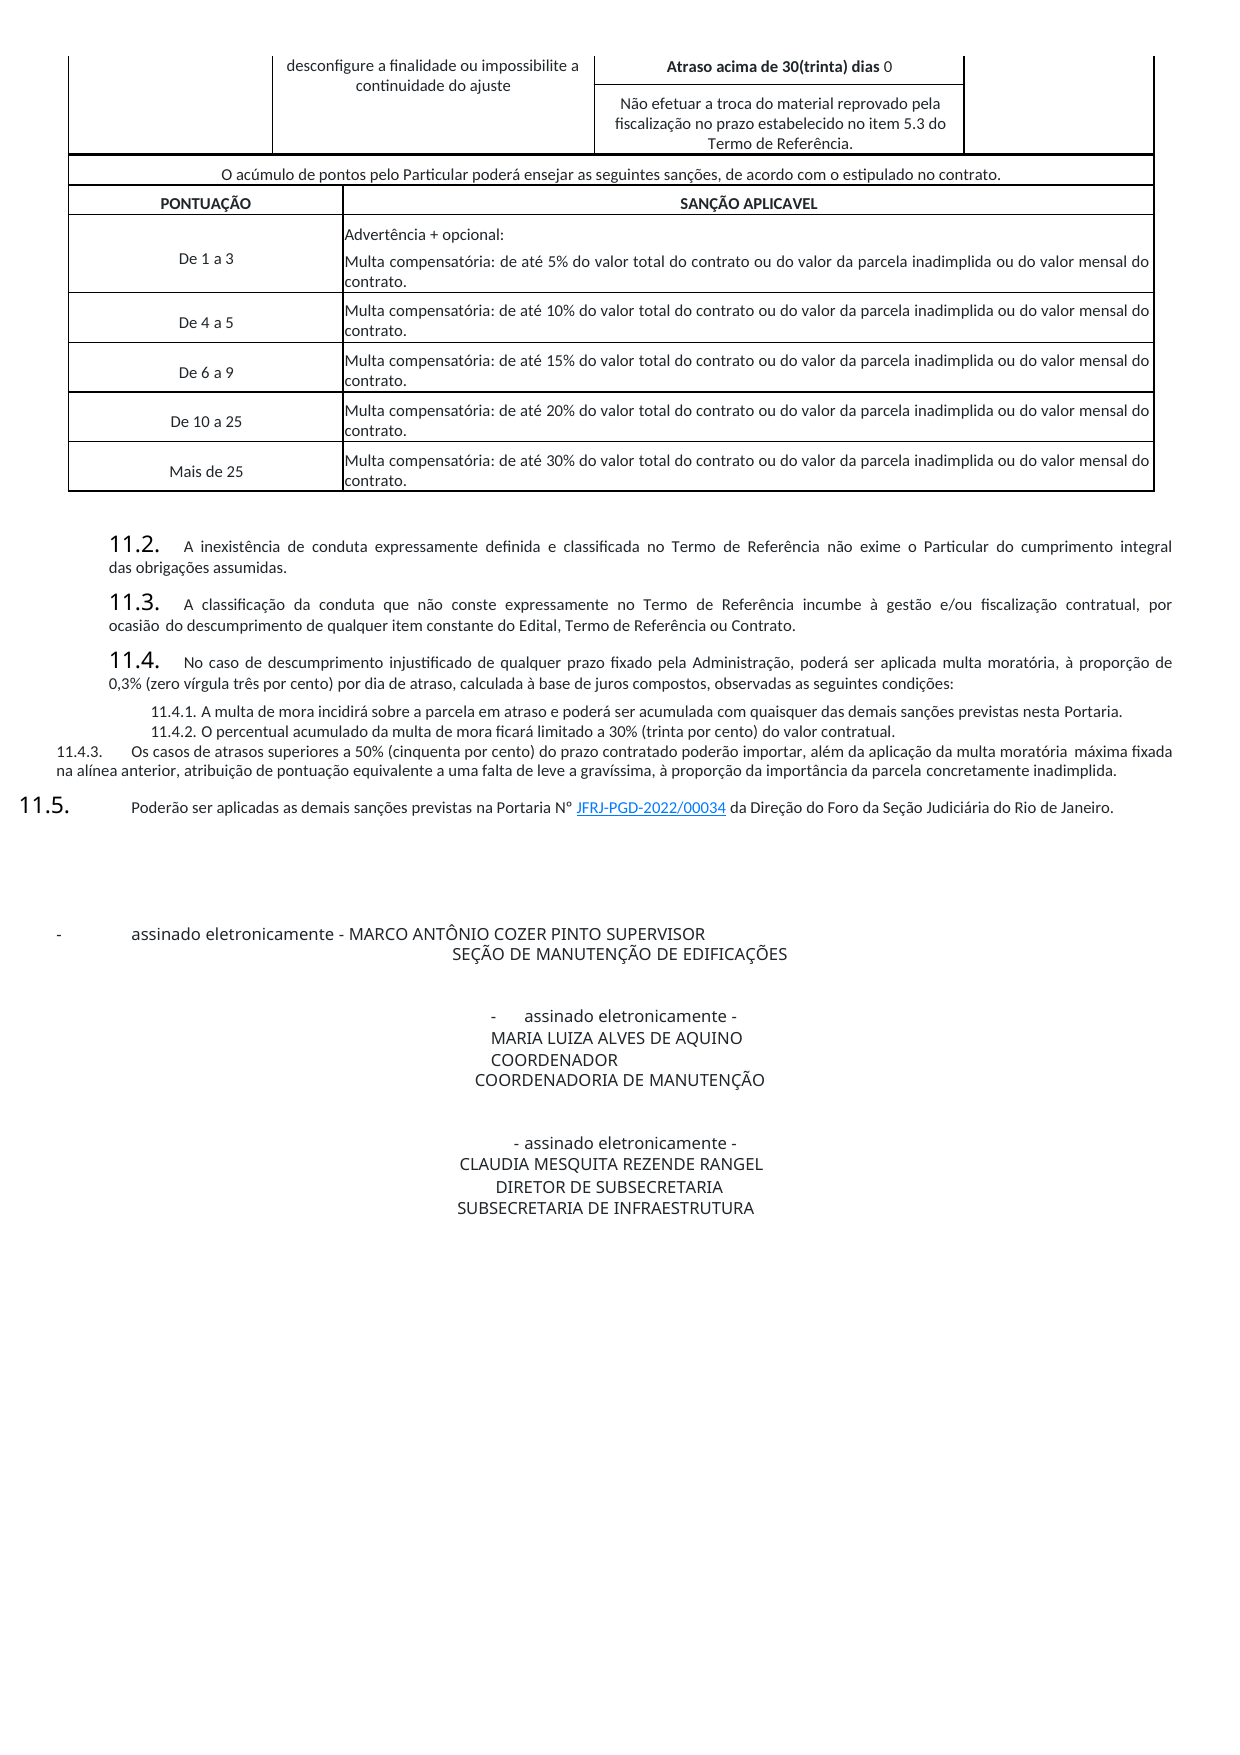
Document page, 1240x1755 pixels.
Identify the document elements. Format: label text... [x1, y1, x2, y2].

list Os casos de atrasos superiores a 50% (cinquenta por cento) do prazo contratado poderão importar, além da aplicação da multa moratória máxima fixada na alínea anterior, atribuição de pontuação equivalente a uma falta de leve a gravíssima, à proporção da importância da parcela concretamente inadimplida. [56, 742, 1173, 781]
list A classificação da conduta que não conste expressamente no Termo de Referência incumbe à gestão e/ou fiscalização contratual, por ocasião do descumprimento de qualquer item constante do Edital, Termo de Referência ou Contrato. [108, 586, 1173, 636]
list assinado eletronicamente - MARCO ANTÔNIO COZER PINTO SUPERVISOR [56, 923, 751, 945]
table_cell SANÇÃO APLICAVEL [344, 186, 1153, 214]
table_header desconfigure a finalidade ou impossibilite a continuidade do ajuste [273, 56, 594, 153]
table_header [965, 56, 1153, 153]
text COORDENADORIA DE MANUTENÇÃO [170, 1071, 1069, 1090]
table_cell De 6 a 9 [69, 343, 342, 391]
list A inexistência de conduta expressamente definida e classificada no Termo de Referência não exime o Particular do cumprimento integral das obrigações assumidas. [108, 528, 1173, 578]
table_cell Multa compensatória: de até 10% do valor total do contrato ou do valor da parcela inadimplida ou do valor mensal do contrato. [344, 293, 1153, 341]
table_header [69, 56, 272, 153]
table_cell Multa compensatória: de até 30% do valor total do contrato ou do valor da parcela inadimplida ou do valor mensal do contrato. [344, 442, 1153, 490]
list assinado eletronicamente - MARIA LUIZA ALVES DE AQUINO COORDENADOR [491, 1006, 749, 1071]
list O percentual acumulado da multa de mora ficará limitado a 30% (trinta por cento) do valor contratual. [150, 722, 1239, 742]
list No caso de descumprimento injustificado de qualquer prazo fixado pela Administração, poderá ser aplicada multa moratória, à proporção de 0,3% (zero vírgula três por cento) por dia de atraso, calculada à base de juros compostos, observadas as seguintes condições: [108, 644, 1173, 694]
table_header Atraso acima de 30(trinta) dias 0 [595, 56, 963, 83]
list assinado eletronicamente - CLAUDIA MESQUITA REZENDE RANGEL [459, 1132, 780, 1175]
list Poderão ser aplicadas as demais sanções previstas na Portaria Nº JFRJ-PGD-2022/00034 da Direção do Foro da Seção Judiciária do Rio de Janeiro. [18, 789, 1239, 820]
table_cell Advertência + opcional: Multa compensatória: de até 5% do valor total do contrato ou do valor da parcela inadimplida ou do valor mensal do contrato. [344, 215, 1153, 292]
table_cell Não efetuar a troca do material reprovado pela fiscalização no prazo estabelecido no item 5.3 do Termo de Referência. [595, 85, 963, 153]
table_cell PONTUAÇÃO [69, 186, 342, 214]
text DIRETOR DE SUBSECRETARIA SUBSECRETARIA DE INFRAESTRUTURA [457, 1176, 803, 1219]
table_cell Mais de 25 [69, 442, 342, 490]
table_cell Multa compensatória: de até 15% do valor total do contrato ou do valor da parcela inadimplida ou do valor mensal do contrato. [344, 343, 1153, 391]
table_cell Multa compensatória: de até 20% do valor total do contrato ou do valor da parcela inadimplida ou do valor mensal do contrato. [344, 393, 1153, 441]
list A multa de mora incidirá sobre a parcela em atraso e poderá ser acumulada com quaisquer das demais sanções previstas nesta Portaria. [150, 702, 1239, 722]
table_cell De 4 a 5 [69, 293, 342, 341]
text SEÇÃO DE MANUTENÇÃO DE EDIFICAÇÕES [170, 945, 1069, 964]
table_cell O acúmulo de pontos pelo Particular poderá ensejar as seguintes sanções, de acordo com o estipulado no contrato. [69, 156, 1153, 184]
table_cell De 10 a 25 [69, 393, 342, 441]
table_cell De 1 a 3 [69, 215, 342, 292]
